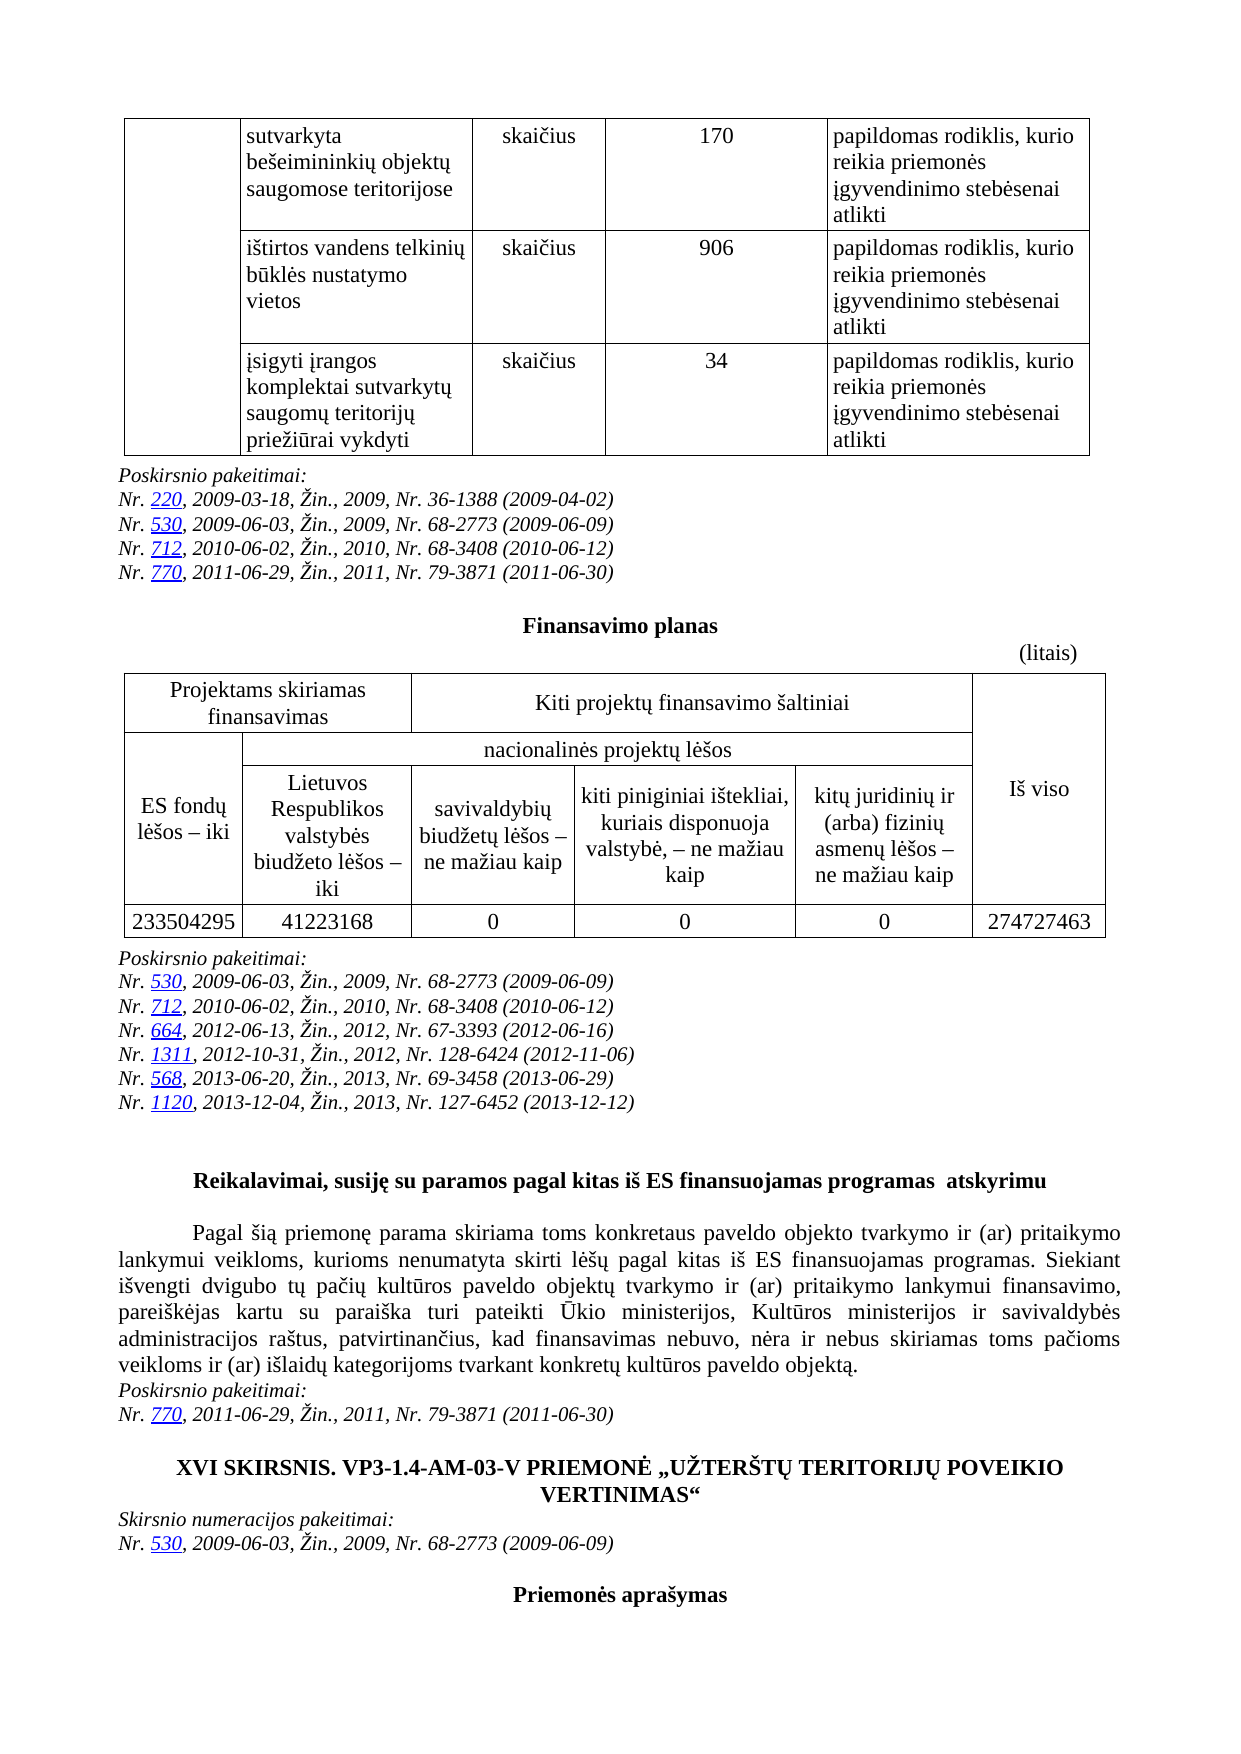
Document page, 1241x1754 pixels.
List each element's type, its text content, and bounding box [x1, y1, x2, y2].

text (litais) [230, 639, 1122, 665]
text Nr. 770, 2011-06-29, Žin., 2011, Nr. 79-3871 (2011-06-30) [118, 559, 1122, 584]
table_cell [125, 119, 240, 455]
table_cell sutvarkyta bešeimininkių objektų saugomose teritorijose [241, 119, 472, 230]
table_cell skaičius [473, 344, 605, 455]
table_cell 41223168 [243, 905, 411, 937]
text Finansavimo planas [118, 612, 1122, 639]
text Pagal šią priemonę parama skiriama toms konkretaus paveldo objekto tvarkymo ir (ar) pritaikymo lankymui veikloms, kurioms nenumatyta skirti lėšų pagal kitas iš ES finansuojamas programas. Siekiant išvengti dvigubo tų pačių kultūros paveldo objektų tvarkymo ir (ar) pritaikymo lankymui finansavimo, pareiškėjas kartu su paraiška turi pateikti Ūkio ministerijos, Kultūros ministerijos ir savivaldybės administracijos raštus, patvirtinančius, kad finansavimas nebuvo, nėra ir nebus skiriamas toms pačioms veikloms ir (ar) išlaidų kategorijoms tvarkant konkretų kultūros paveldo objektą. [118, 1219, 1122, 1377]
text xVI skirsnis. VP3-1.4-AM-03-V PRIEMONĖ „UŽTERŠTŲ TERITORIJŲ POVEIKIO VERTINIMAS“ [118, 1454, 1122, 1507]
table_cell 233504295 [125, 905, 242, 937]
text Nr. 1120, 2013-12-04, Žin., 2013, Nr. 127-6452 (2013-12-12) [118, 1090, 1122, 1114]
table_cell 906 [606, 231, 827, 343]
text Skirsnio numeracijos pakeitimai: [118, 1507, 1122, 1531]
table_cell 34 [606, 344, 827, 455]
table_header Projektams skiriamas finansavimas [125, 674, 411, 732]
table_header Kiti projektų finansavimo šaltiniai [412, 674, 972, 732]
text Nr. 530, 2009-06-03, Žin., 2009, Nr. 68-2773 (2009-06-09) [118, 511, 1122, 536]
text Poskirsnio pakeitimai: [118, 463, 1122, 487]
table_cell ES fondų lėšos – iki [125, 733, 242, 904]
table_cell 274727463 [973, 905, 1105, 937]
text Nr. 530, 2009-06-03, Žin., 2009, Nr. 68-2773 (2009-06-09) [118, 969, 1122, 993]
text Priemonės aprašymas [118, 1582, 1122, 1608]
table_cell 170 [606, 119, 827, 230]
table_header Iš viso [973, 674, 1105, 904]
table_cell įsigyti įrangos komplektai sutvarkytų saugomų teritorijų priežiūrai vykdyti [241, 344, 472, 455]
table_cell 0 [412, 905, 574, 937]
text Poskirsnio pakeitimai: [118, 1377, 1122, 1402]
table_cell 0 [575, 905, 795, 937]
table_cell kitų juridinių ir (arba) fizinių asmenų lėšos – ne mažiau kaip [796, 766, 972, 904]
table_cell papildomas rodiklis, kurio reikia priemonės įgyvendinimo stebėsenai atlikti [828, 231, 1089, 343]
text Poskirsnio pakeitimai: [118, 945, 1122, 969]
table_cell papildomas rodiklis, kurio reikia priemonės įgyvendinimo stebėsenai atlikti [828, 119, 1089, 230]
table_cell papildomas rodiklis, kurio reikia priemonės įgyvendinimo stebėsenai atlikti [828, 344, 1089, 455]
text Nr. 712, 2010-06-02, Žin., 2010, Nr. 68-3408 (2010-06-12) [118, 536, 1122, 559]
table_cell 0 [796, 905, 972, 937]
table_cell Lietuvos Respublikos valstybės biudžeto lėšos – iki [243, 766, 411, 904]
text Nr. 220, 2009-03-18, Žin., 2009, Nr. 36-1388 (2009-04-02) [118, 487, 1122, 511]
text Nr. 712, 2010-06-02, Žin., 2010, Nr. 68-3408 (2010-06-12) [118, 993, 1122, 1018]
text Nr. 664, 2012-06-13, Žin., 2012, Nr. 67-3393 (2012-06-16) [118, 1018, 1122, 1042]
table_cell skaičius [473, 231, 605, 343]
text Reikalavimai, susiję su paramos pagal kitas iš ES finansuojamas programas atskyrimu [118, 1167, 1122, 1193]
table_cell nacionalinės projektų lėšos [243, 733, 972, 765]
table_cell skaičius [473, 119, 605, 230]
table_cell kiti piniginiai ištekliai, kuriais disponuoja valstybė, – ne mažiau kaip [575, 766, 795, 904]
table_cell savivaldybių biudžetų lėšos – ne mažiau kaip [412, 766, 574, 904]
text Nr. 770, 2011-06-29, Žin., 2011, Nr. 79-3871 (2011-06-30) [118, 1402, 1122, 1426]
text Nr. 530, 2009-06-03, Žin., 2009, Nr. 68-2773 (2009-06-09) [118, 1531, 1122, 1555]
table_cell ištirtos vandens telkinių būklės nustatymo vietos [241, 231, 472, 343]
text Nr. 568, 2013-06-20, Žin., 2013, Nr. 69-3458 (2013-06-29) [118, 1066, 1122, 1090]
text Nr. 1311, 2012-10-31, Žin., 2012, Nr. 128-6424 (2012-11-06) [118, 1042, 1122, 1066]
